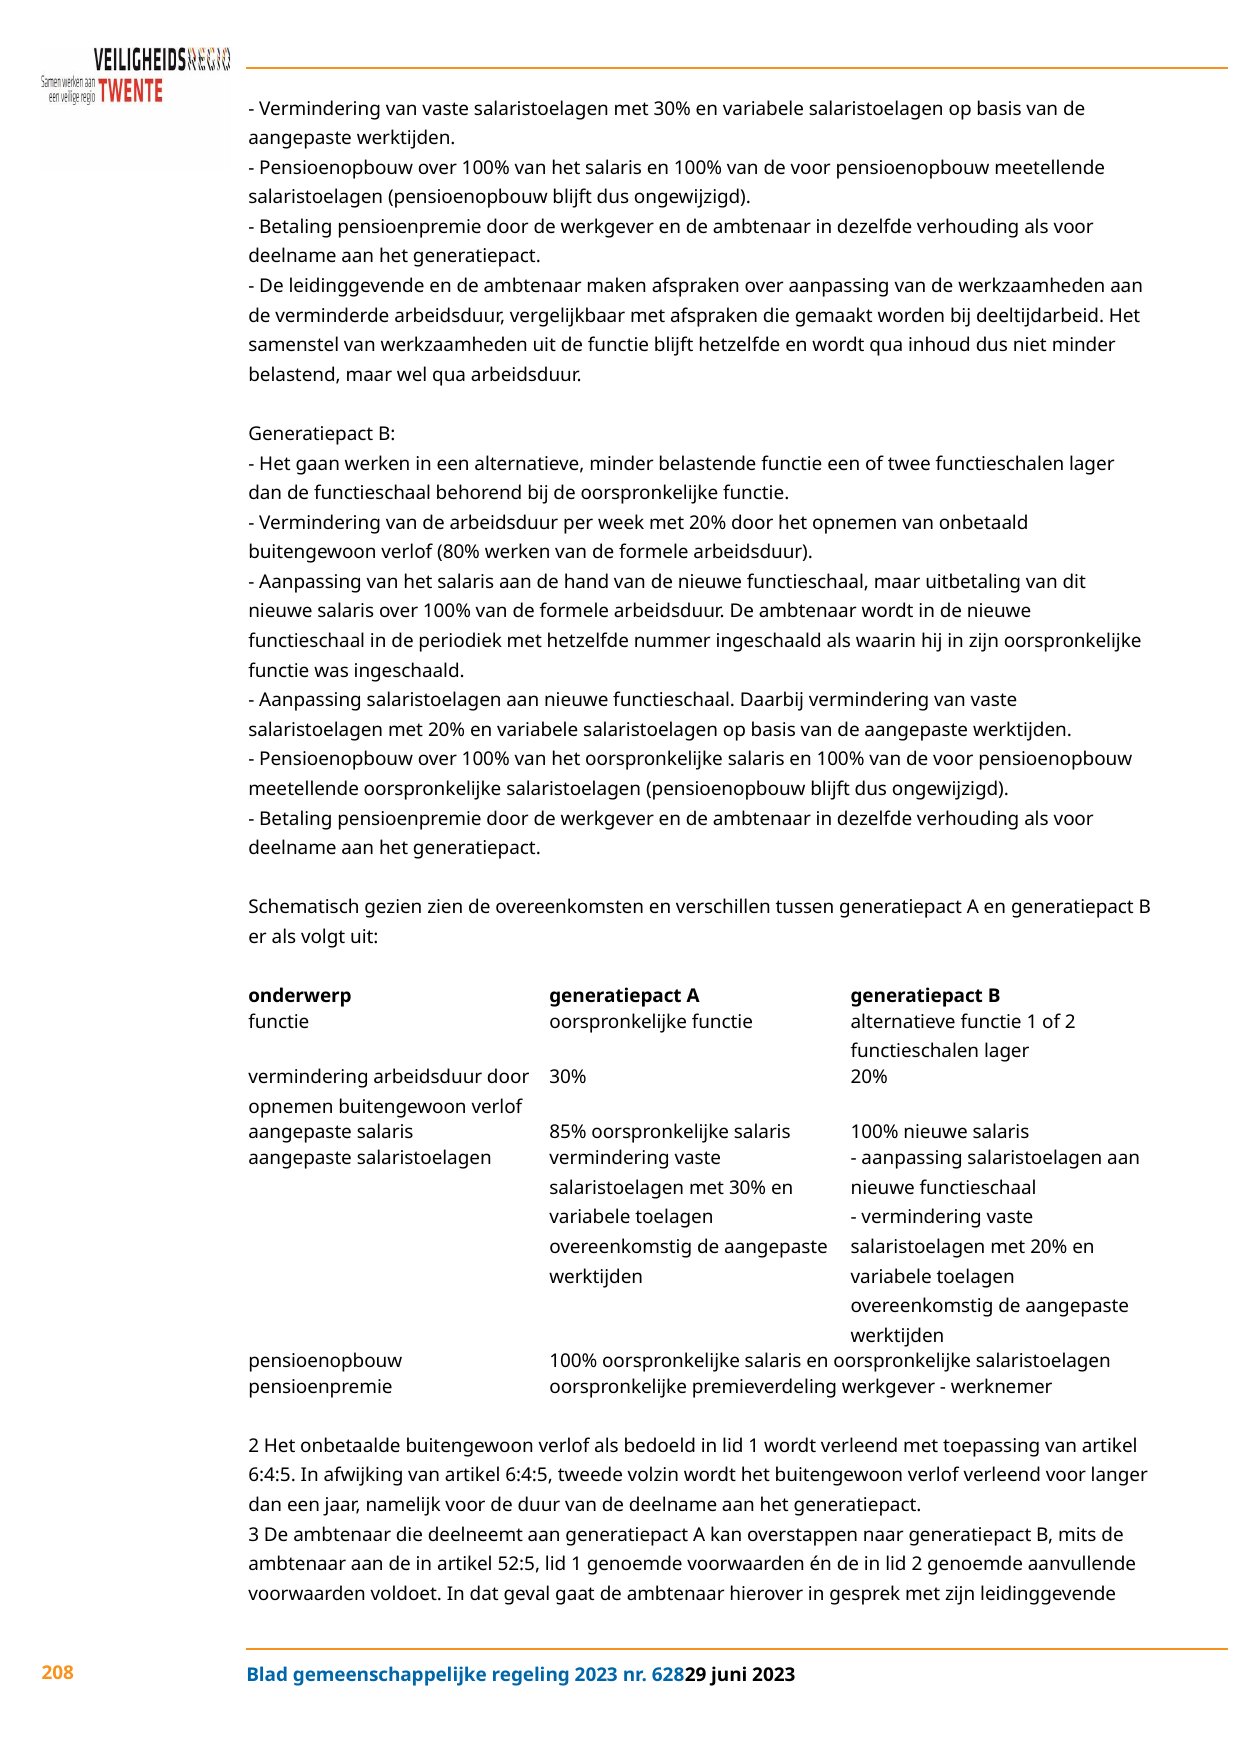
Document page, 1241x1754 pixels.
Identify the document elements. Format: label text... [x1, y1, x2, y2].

table_cell vermindering vaste salaristoelagen met 30% en variabele toelagen overeenkomstig de aangepaste werktijden [549, 1145, 850, 1348]
table_cell pensioenpremie [248, 1374, 549, 1399]
table_cell aangepaste salaristoelagen [248, 1145, 549, 1348]
text - Betaling pensioenpremie door de werkgever en de ambtenaar in dezelfde verhouding als voor deelname aan het generatiepact. [248, 213, 1152, 268]
table_cell vermindering arbeidsduur door opnemen buitengewoon verlof [248, 1064, 549, 1119]
text - Pensioenopbouw over 100% van het oorspronkelijke salaris en 100% van de voor pensioenopbouw meetellende oorspronkelijke salaristoelagen (pensioenopbouw blijft dus ongewijzigd). [248, 746, 1152, 801]
table_cell - aanpassing salaristoelagen aan nieuwe functieschaal - vermindering vaste salaristoelagen met 20% en variabele toelagen overeenkomstig de aangepaste werktijden [850, 1145, 1152, 1348]
text - Aanpassing van het salaris aan de hand van de nieuwe functieschaal, maar uitbetaling van dit nieuwe salaris over 100% van de formele arbeidsduur. De ambtenaar wordt in de nieuwe functieschaal in de periodiek met hetzelfde nummer ingeschaald als waarin hij in zijn oorspronkelijke functie was ingeschaald. [248, 568, 1152, 683]
table_cell 100% oorspronkelijke salaris en oorspronkelijke salaristoelagen [549, 1348, 1152, 1373]
table_cell oorspronkelijke functie [549, 1008, 850, 1063]
table_cell 85% oorspronkelijke salaris [549, 1119, 850, 1144]
table_cell 30% [549, 1064, 850, 1119]
table_header onderwerp [248, 983, 549, 1008]
text 3 De ambtenaar die deelneemt aan generatiepact A kan overstappen naar generatiepact B, mits de ambtenaar aan de in artikel 52:5, lid 1 genoemde voorwaarden én de in lid 2 genoemde aanvullende voorwaarden voldoet. In dat geval gaat de ambtenaar hierover in gesprek met zijn leidinggevende [248, 1521, 1152, 1606]
table_header generatiepact A [549, 983, 850, 1008]
text - Vermindering van vaste salaristoelagen met 30% en variabele salaristoelagen op basis van de aangepaste werktijden. [248, 95, 1152, 150]
table_header generatiepact B [850, 983, 1152, 1008]
text - Pensioenopbouw over 100% van het salaris en 100% van de voor pensioenopbouw meetellende salaristoelagen (pensioenopbouw blijft dus ongewijzigd). [248, 154, 1152, 209]
text 2 Het onbetaalde buitengewoon verlof als bedoeld in lid 1 wordt verleend met toepassing van artikel 6:4:5. In afwijking van artikel 6:4:5, tweede volzin wordt het buitengewoon verlof verleend voor langer dan een jaar, namelijk voor de duur van de deelname aan het generatiepact. [248, 1432, 1152, 1517]
text - Betaling pensioenpremie door de werkgever en de ambtenaar in dezelfde verhouding als voor deelname aan het generatiepact. [248, 805, 1152, 860]
table_cell pensioenopbouw [248, 1348, 549, 1373]
table_cell oorspronkelijke premieverdeling werkgever - werknemer [549, 1374, 1152, 1399]
table_cell 20% [850, 1064, 1152, 1119]
text - Het gaan werken in een alternatieve, minder belastende functie een of twee functieschalen lager dan de functieschaal behorend bij de oorspronkelijke functie. [248, 450, 1152, 505]
table_cell aangepaste salaris [248, 1119, 549, 1144]
text Schematisch gezien zien de overeenkomsten en verschillen tussen generatiepact A en generatiepact B er als volgt uit: [248, 893, 1152, 949]
text Generatiepact B: [248, 420, 1152, 446]
text - Aanpassing salaristoelagen aan nieuwe functieschaal. Daarbij vermindering van vaste salaristoelagen met 20% en variabele salaristoelagen op basis van de aangepaste werktijden. [248, 686, 1152, 742]
text - De leidinggevende en de ambtenaar maken afspraken over aanpassing van de werkzaamheden aan de verminderde arbeidsduur, vergelijkbaar met afspraken die gemaakt worden bij deeltijdarbeid. Het samenstel van werkzaamheden uit de functie blijft hetzelfde en wordt qua inhoud dus niet minder belastend, maar wel qua arbeidsduur. [248, 272, 1152, 387]
picture [41, 47, 231, 172]
text - Vermindering van de arbeidsduur per week met 20% door het opnemen van onbetaald buitengewoon verlof (80% werken van de formele arbeidsduur). [248, 509, 1152, 564]
table_cell 100% nieuwe salaris [850, 1119, 1152, 1144]
table_cell alternatieve functie 1 of 2 functieschalen lager [850, 1008, 1152, 1063]
table_cell functie [248, 1008, 549, 1063]
